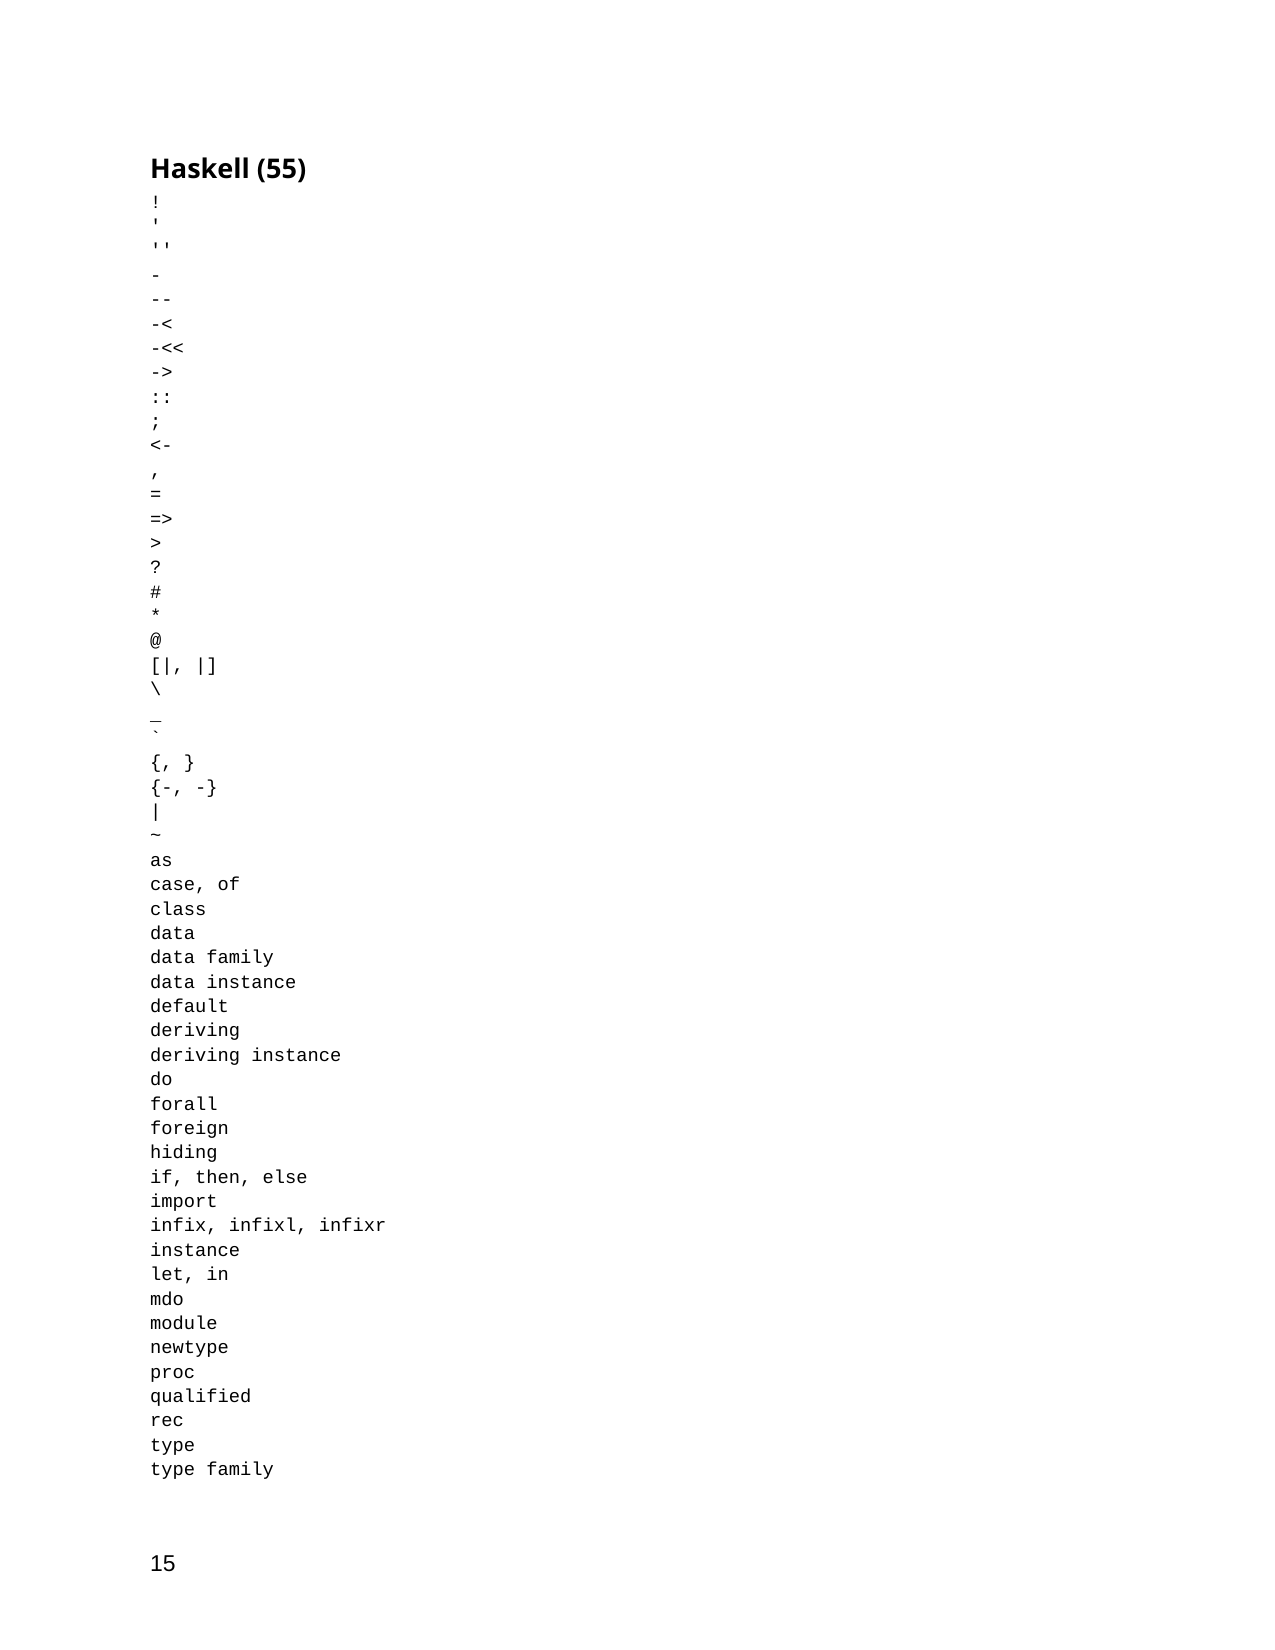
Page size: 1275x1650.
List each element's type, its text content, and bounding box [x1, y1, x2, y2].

text {, } [150, 753, 1125, 774]
text import [150, 1192, 1125, 1213]
subtitle Haskell (55) [150, 150, 1125, 187]
text mdo [150, 1289, 1125, 1311]
text type [150, 1436, 1125, 1457]
text | [150, 802, 1125, 823]
text <- [150, 436, 1125, 457]
text qualified [150, 1387, 1125, 1408]
text do [150, 1070, 1125, 1091]
text default [150, 997, 1125, 1018]
text ` [150, 729, 1125, 750]
text data instance [150, 972, 1125, 994]
text forall [150, 1094, 1125, 1116]
text instance [150, 1241, 1125, 1262]
text -- [150, 290, 1125, 311]
text deriving instance [150, 1046, 1125, 1067]
text > [150, 534, 1125, 555]
text data family [150, 948, 1125, 969]
text case, of [150, 875, 1125, 896]
text _ [150, 704, 1125, 726]
text [|, |] [150, 656, 1125, 677]
text , [150, 461, 1125, 482]
text = [150, 485, 1125, 506]
text {-, -} [150, 777, 1125, 799]
text :: [150, 387, 1125, 409]
text \ [150, 680, 1125, 701]
text @ [150, 631, 1125, 652]
text hiding [150, 1143, 1125, 1164]
text proc [150, 1362, 1125, 1384]
text -<< [150, 339, 1125, 360]
text type family [150, 1460, 1125, 1481]
text module [150, 1314, 1125, 1335]
text => [150, 509, 1125, 531]
text ! [150, 192, 1125, 214]
text data [150, 924, 1125, 945]
text class [150, 899, 1125, 921]
text * [150, 607, 1125, 628]
text -> [150, 363, 1125, 384]
text as [150, 851, 1125, 872]
text ~ [150, 826, 1125, 847]
text rec [150, 1411, 1125, 1432]
text '' [150, 241, 1125, 262]
text - [150, 266, 1125, 287]
text infix, infixl, infixr [150, 1216, 1125, 1237]
text deriving [150, 1021, 1125, 1042]
text foreign [150, 1119, 1125, 1140]
text newtype [150, 1338, 1125, 1359]
text ' [150, 217, 1125, 238]
text -< [150, 314, 1125, 336]
text ; [150, 412, 1125, 433]
text ? [150, 558, 1125, 579]
text let, in [150, 1265, 1125, 1286]
text # [150, 582, 1125, 604]
text if, then, else [150, 1167, 1125, 1189]
